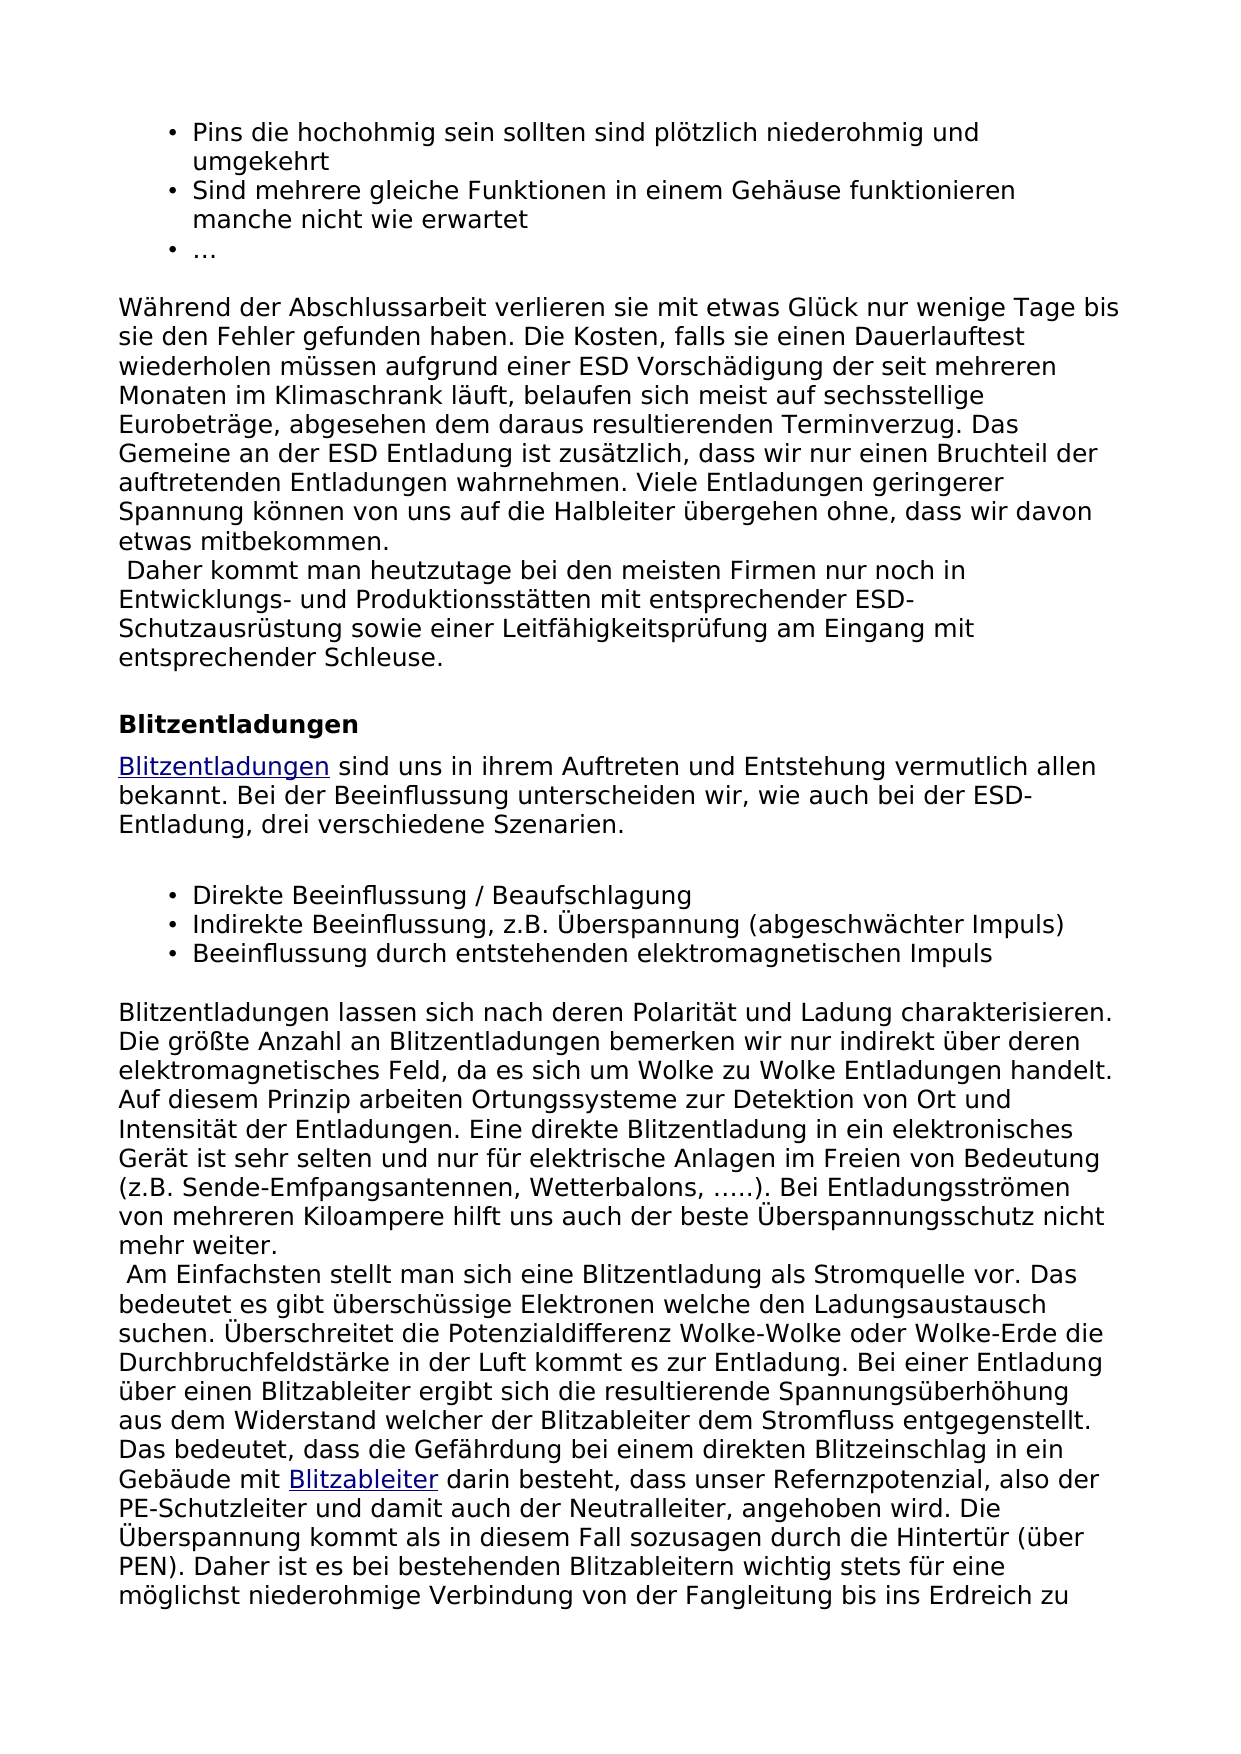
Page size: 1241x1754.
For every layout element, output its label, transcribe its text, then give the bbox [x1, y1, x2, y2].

list Indirekte Beeinflussung, z.B. Überspannung (abgeschwächter Impuls) [177, 910, 1122, 939]
list Sind mehrere gleiche Funktionen in einem Gehäuse funktionieren manche nicht wie erwartet [177, 176, 1122, 235]
list Pins die hochohmig sein sollten sind plötzlich niederohmig und umgekehrt [177, 118, 1122, 176]
list … [177, 235, 1122, 264]
subtitle Blitzentladungen [118, 710, 1122, 739]
text Blitzentladungen sind uns in ihrem Auftreten und Entstehung vermutlich allen bekannt. Bei der Beeinflussung unterscheiden wir, wie auch bei der ESD- Entladung, drei verschiedene Szenarien. [118, 752, 1122, 839]
text Während der Abschlussarbeit verlieren sie mit etwas Glück nur wenige Tage bis sie den Fehler gefunden haben. Die Kosten, falls sie einen Dauerlauftest wiederholen müssen aufgrund einer ESD Vorschädigung der seit mehreren Monaten im Klimaschrank läuft, belaufen sich meist auf sechsstellige Eurobeträge, abgesehen dem daraus resultierenden Terminverzug. Das Gemeine an der ESD Entladung ist zusätzlich, dass wir nur einen Bruchteil der auftretenden Entladungen wahrnehmen. Viele Entladungen geringerer Spannung können von uns auf die Halbleiter übergehen ohne, dass wir davon etwas mitbekommen. Daher kommt man heutzutage bei den meisten Firmen nur noch in Entwicklungs- und Produktionsstätten mit entsprechender ESD-Schutzausrüstung sowie einer Leitfähigkeitsprüfung am Eingang mit entsprechender Schleuse. [118, 293, 1122, 673]
list Beeinflussung durch entstehenden elektromagnetischen Impuls [177, 939, 1122, 969]
list Direkte Beeinflussung / Beaufschlagung [177, 881, 1122, 910]
text Blitzentladungen lassen sich nach deren Polarität und Ladung charakterisieren. Die größte Anzahl an Blitzentladungen bemerken wir nur indirekt über deren elektromagnetisches Feld, da es sich um Wolke zu Wolke Entladungen handelt. Auf diesem Prinzip arbeiten Ortungssysteme zur Detektion von Ort und Intensität der Entladungen. Eine direkte Blitzentladung in ein elektronisches Gerät ist sehr selten und nur für elektrische Anlagen im Freien von Bedeutung (z.B. Sende-Emfpangsantennen, Wetterbalons, …..). Bei Entladungsströmen von mehreren Kiloampere hilft uns auch der beste Überspannungsschutz nicht mehr weiter. Am Einfachsten stellt man sich eine Blitzentladung als Stromquelle vor. Das bedeutet es gibt überschüssige Elektronen welche den Ladungsaustausch suchen. Überschreitet die Potenzialdifferenz Wolke-Wolke oder Wolke-Erde die Durchbruchfeldstärke in der Luft kommt es zur Entladung. Bei einer Entladung über einen Blitzableiter ergibt sich die resultierende Spannungsüberhöhung aus dem Widerstand welcher der Blitzableiter dem Stromfluss entgegenstellt. Das bedeutet, dass die Gefährdung bei einem direkten Blitzeinschlag in ein Gebäude mit Blitzableiter darin besteht, dass unser Refernzpotenzial, also der PE-Schutzleiter und damit auch der Neutralleiter, angehoben wird. Die Überspannung kommt als in diesem Fall sozusagen durch die Hintertür (über PEN). Daher ist es bei bestehenden Blitzableitern wichtig stets für eine möglichst niederohmige Verbindung von der Fangleitung bis ins Erdreich zu [118, 998, 1122, 1611]
